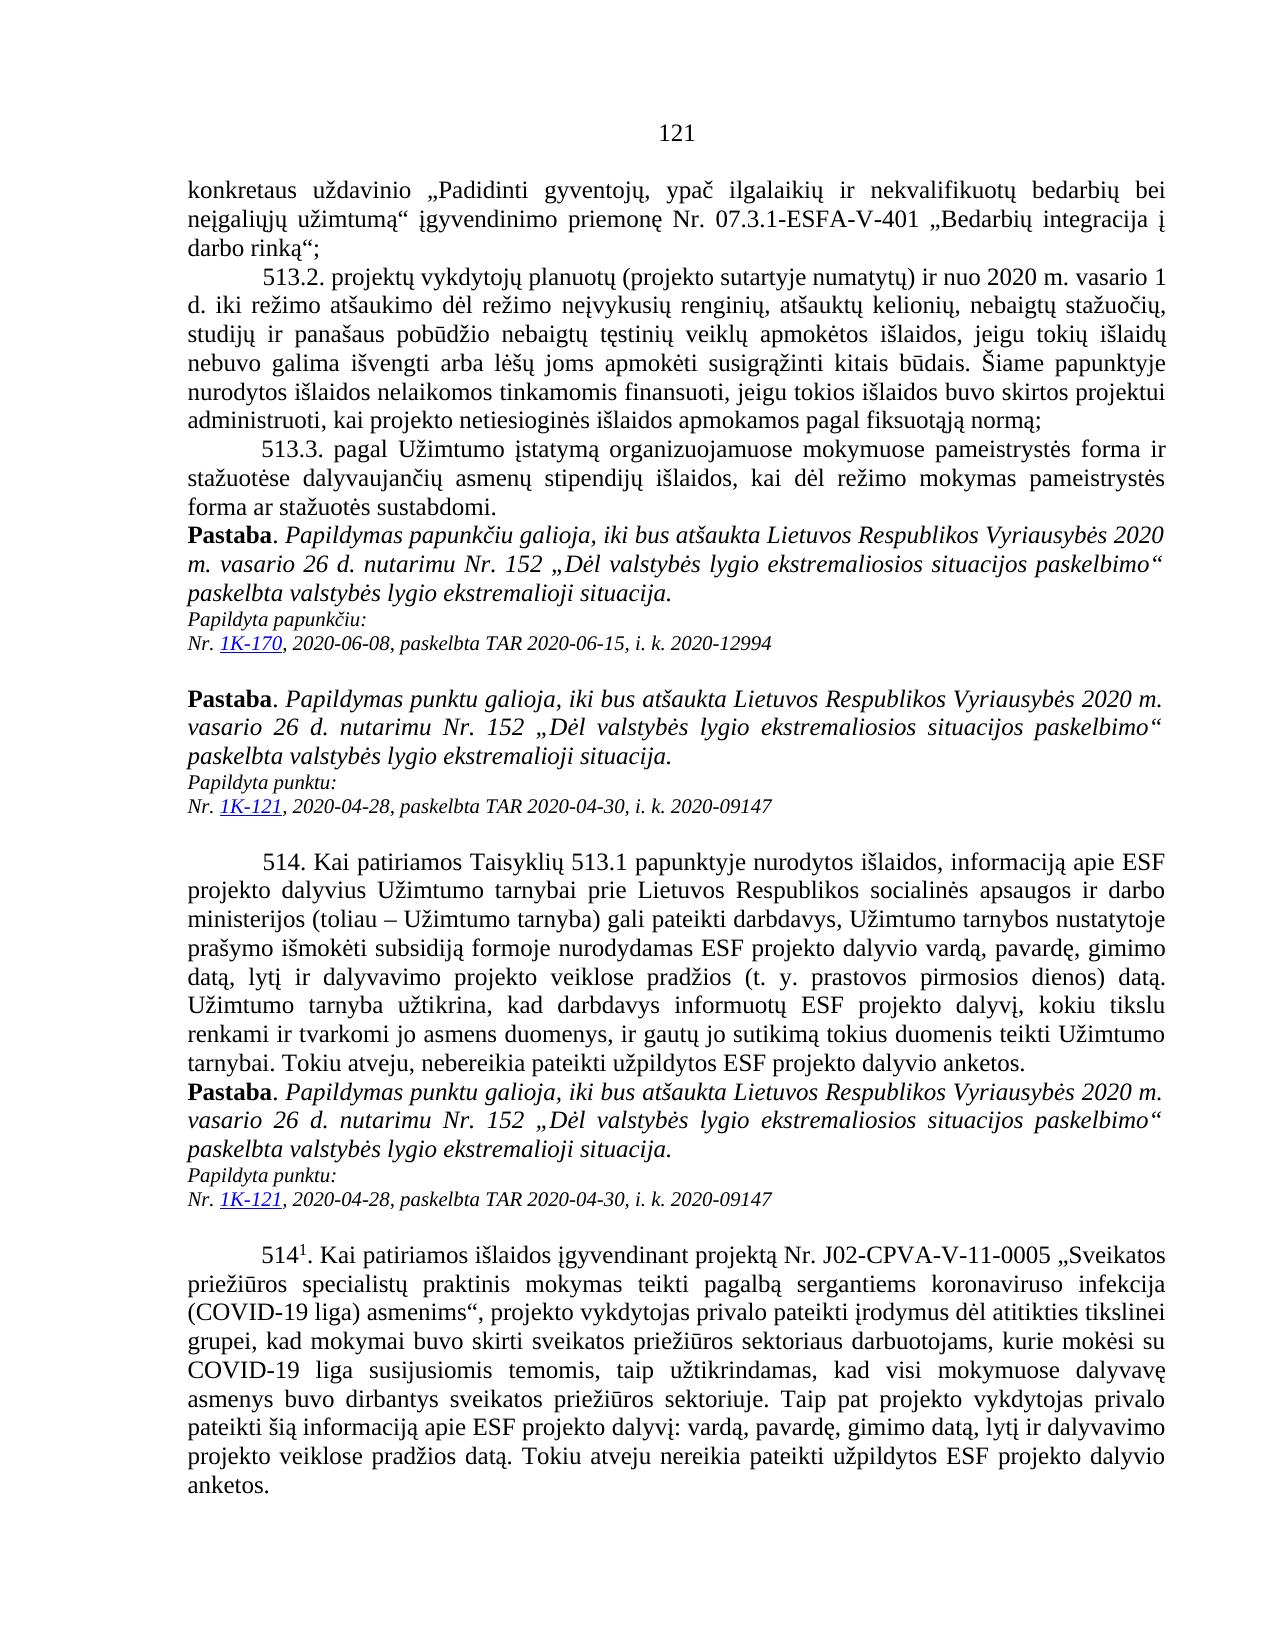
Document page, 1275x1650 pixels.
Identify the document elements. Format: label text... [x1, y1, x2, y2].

text 5141. Kai patiriamos išlaidos įgyvendinant projektą Nr. J02-CPVA-V-11-0005 „Sveikatos priežiūros specialistų praktinis mokymas teikti pagalbą sergantiems koronaviruso infekcija (COVID-19 liga) asmenims“, projekto vykdytojas privalo pateikti įrodymus dėl atitikties tikslinei grupei, kad mokymai buvo skirti sveikatos priežiūros sektoriaus darbuotojams, kurie mokėsi su COVID-19 liga susijusiomis temomis, taip užtikrindamas, kad visi mokymuose dalyvavę asmenys buvo dirbantys sveikatos priežiūros sektoriuje. Taip pat projekto vykdytojas privalo pateikti šią informaciją apie ESF projekto dalyvį: vardą, pavardę, gimimo datą, lytį ir dalyvavimo projekto veiklose pradžios datą. Tokiu atveju nereikia pateikti užpildytos ESF projekto dalyvio anketos. [187, 1240, 1167, 1499]
text 513.2. projektų vykdytojų planuotų (projekto sutartyje numatytų) ir nuo 2020 m. vasario 1 d. iki režimo atšaukimo dėl režimo neįvykusių renginių, atšauktų kelionių, nebaigtų stažuočių, studijų ir panašaus pobūdžio nebaigtų tęstinių veiklų apmokėtos išlaidos, jeigu tokių išlaidų nebuvo galima išvengti arba lėšų joms apmokėti susigrąžinti kitais būdais. Šiame papunktyje nurodytos išlaidos nelaikomos tinkamomis finansuoti, jeigu tokios išlaidos buvo skirtos projektui administruoti, kai projekto netiesioginės išlaidos apmokamos pagal fiksuotąją normą; [187, 262, 1167, 434]
text Pastaba. Papildymas punktu galioja, iki bus atšaukta Lietuvos Respublikos Vyriausybės 2020 m. vasario 26 d. nutarimu Nr. 152 „Dėl valstybės lygio ekstremaliosios situacijos paskelbimo“ paskelbta valstybės lygio ekstremalioji situacija. [187, 684, 1167, 770]
text Pastaba. Papildymas punktu galioja, iki bus atšaukta Lietuvos Respublikos Vyriausybės 2020 m. vasario 26 d. nutarimu Nr. 152 „Dėl valstybės lygio ekstremaliosios situacijos paskelbimo“ paskelbta valstybės lygio ekstremalioji situacija. [187, 1077, 1167, 1163]
text Pastaba. Papildymas papunkčiu galioja, iki bus atšaukta Lietuvos Respublikos Vyriausybės 2020 m. vasario 26 d. nutarimu Nr. 152 „Dėl valstybės lygio ekstremaliosios situacijos paskelbimo“ paskelbta valstybės lygio ekstremalioji situacija. [187, 521, 1167, 607]
text Nr. 1K-121, 2020-04-28, paskelbta TAR 2020-04-30, i. k. 2020-09147 [187, 794, 1167, 818]
text Nr. 1K-121, 2020-04-28, paskelbta TAR 2020-04-30, i. k. 2020-09147 [187, 1187, 1167, 1211]
text Papildyta papunkčiu: [187, 607, 1167, 631]
text 513.3. pagal Užimtumo įstatymą organizuojamuose mokymuose pameistrystės forma ir stažuotėse dalyvaujančių asmenų stipendijų išlaidos, kai dėl režimo mokymas pameistrystės forma ar stažuotės sustabdomi. [187, 434, 1167, 521]
text Nr. 1K-170, 2020-06-08, paskelbta TAR 2020-06-15, i. k. 2020-12994 [187, 631, 1167, 655]
text Papildyta punktu: [187, 770, 1167, 794]
text 514. Kai patiriamos Taisyklių 513.1 papunktyje nurodytos išlaidos, informaciją apie ESF projekto dalyvius Užimtumo tarnybai prie Lietuvos Respublikos socialinės apsaugos ir darbo ministerijos (toliau – Užimtumo tarnyba) gali pateikti darbdavys, Užimtumo tarnybos nustatytoje prašymo išmokėti subsidiją formoje nurodydamas ESF projekto dalyvio vardą, pavardę, gimimo datą, lytį ir dalyvavimo projekto veiklose pradžios (t. y. prastovos pirmosios dienos) datą. Užimtumo tarnyba užtikrina, kad darbdavys informuotų ESF projekto dalyvį, kokiu tikslu renkami ir tvarkomi jo asmens duomenys, ir gautų jo sutikimą tokius duomenis teikti Užimtumo tarnybai. Tokiu atveju, nebereikia pateikti užpildytos ESF projekto dalyvio anketos. [187, 847, 1167, 1077]
text konkretaus uždavinio „Padidinti gyventojų, ypač ilgalaikių ir nekvalifikuotų bedarbių bei neįgaliųjų užimtumą“ įgyvendinimo priemonę Nr. 07.3.1-ESFA-V-401 „Bedarbių integracija į darbo rinką“; [187, 176, 1167, 262]
text Papildyta punktu: [187, 1163, 1167, 1187]
